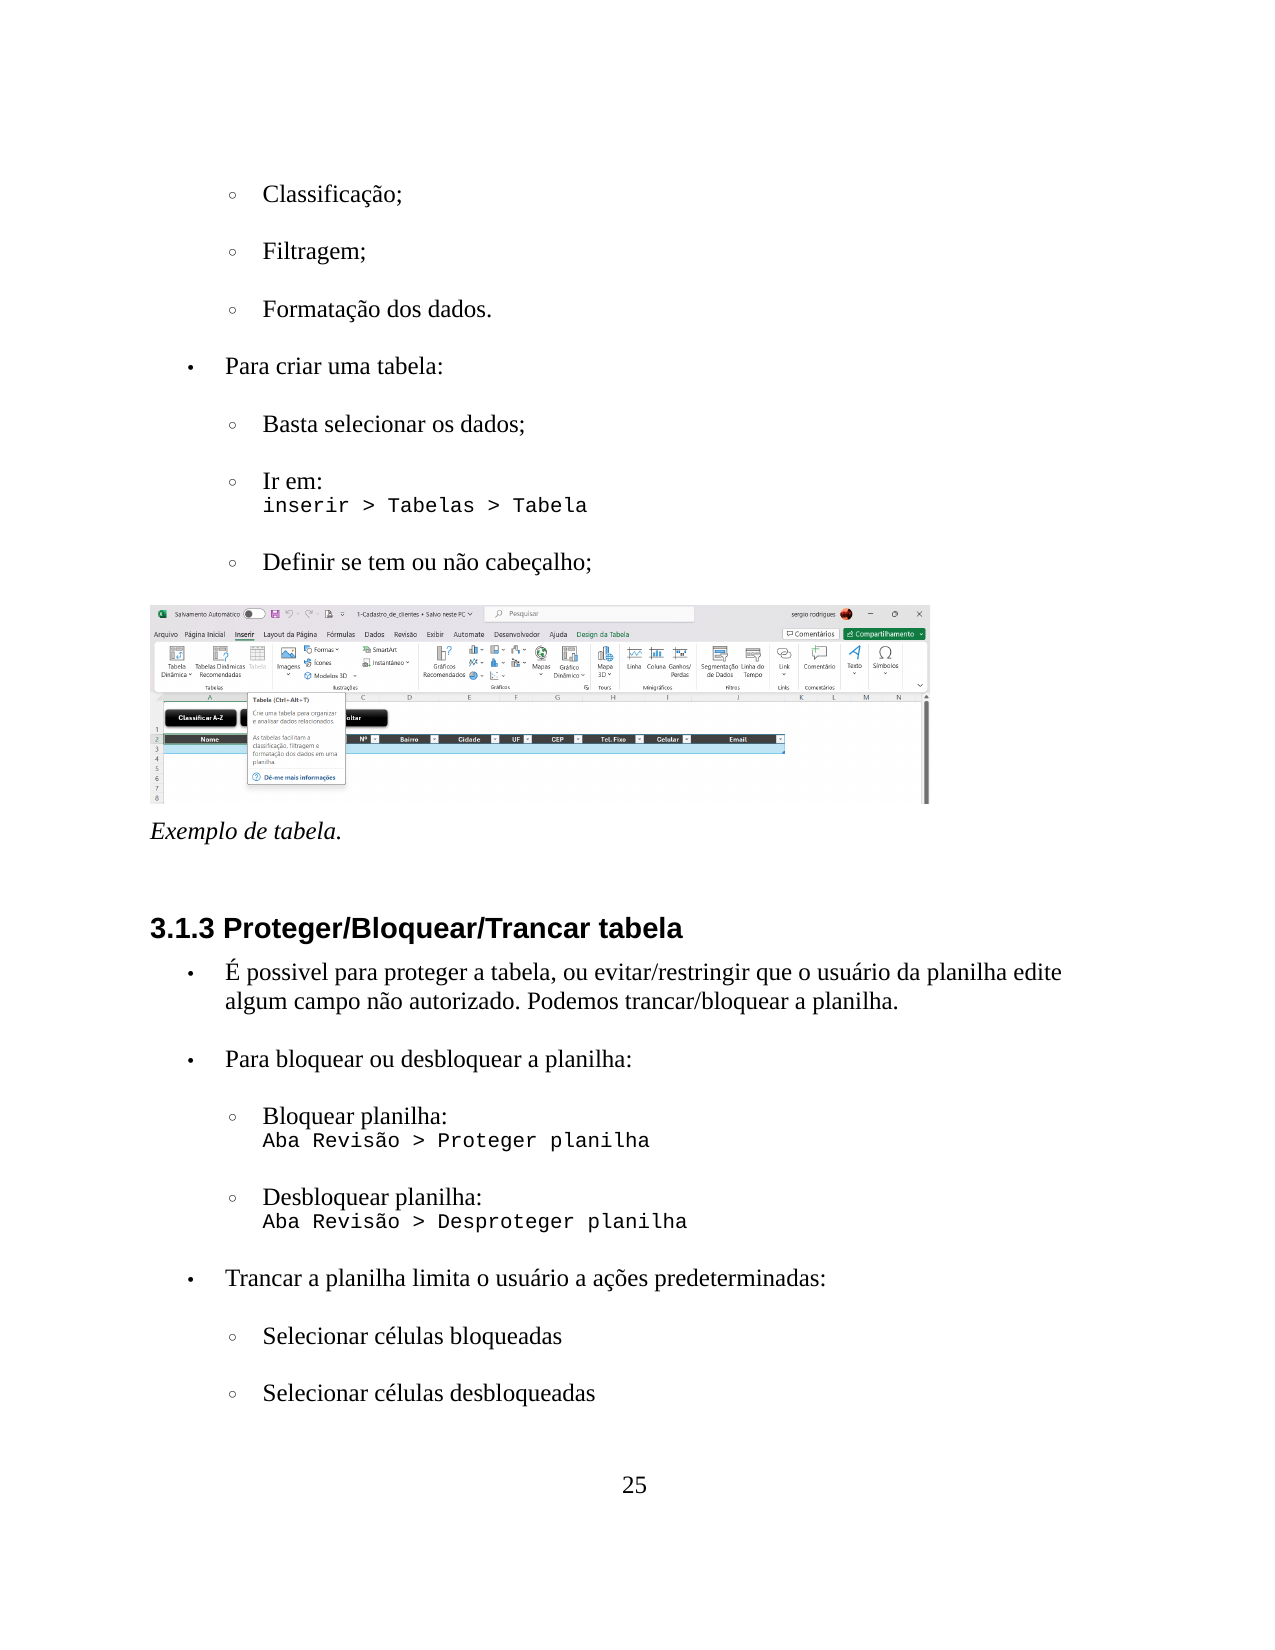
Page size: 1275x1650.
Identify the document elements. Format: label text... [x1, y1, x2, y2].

list Trancar a planilha limita o usuário a ações predeterminadas: [187, 1263, 1125, 1321]
list Bloquear planilha: Aba Revisão > Proteger planilha [225, 1101, 1125, 1182]
subtitle 3.1.3 Proteger/Bloquear/Trancar tabela [150, 911, 1125, 945]
list Desbloquear planilha: Aba Revisão > Desproteger planilha [225, 1182, 1125, 1263]
text Exemplo de tabela. [150, 816, 1125, 845]
list Classificação; [225, 179, 1125, 236]
list Formatação dos dados. [225, 294, 1125, 351]
list Filtragem; [225, 236, 1125, 294]
list Definir se tem ou não cabeçalho; [225, 547, 1125, 605]
picture [150, 605, 930, 804]
list Para criar uma tabela: [187, 351, 1125, 409]
list É possivel para proteger a tabela, ou evitar/restringir que o usuário da planilha edite algum campo não autorizado. Podemos trancar/bloquear a planilha. [187, 957, 1125, 1044]
list Selecionar células desbloqueadas [225, 1378, 1125, 1436]
list Para bloquear ou desbloquear a planilha: [187, 1044, 1125, 1101]
list Basta selecionar os dados; [225, 409, 1125, 466]
list Ir em: inserir > Tabelas > Tabela [225, 466, 1125, 547]
list Selecionar células bloqueadas [225, 1321, 1125, 1378]
list [187, 150, 1125, 179]
